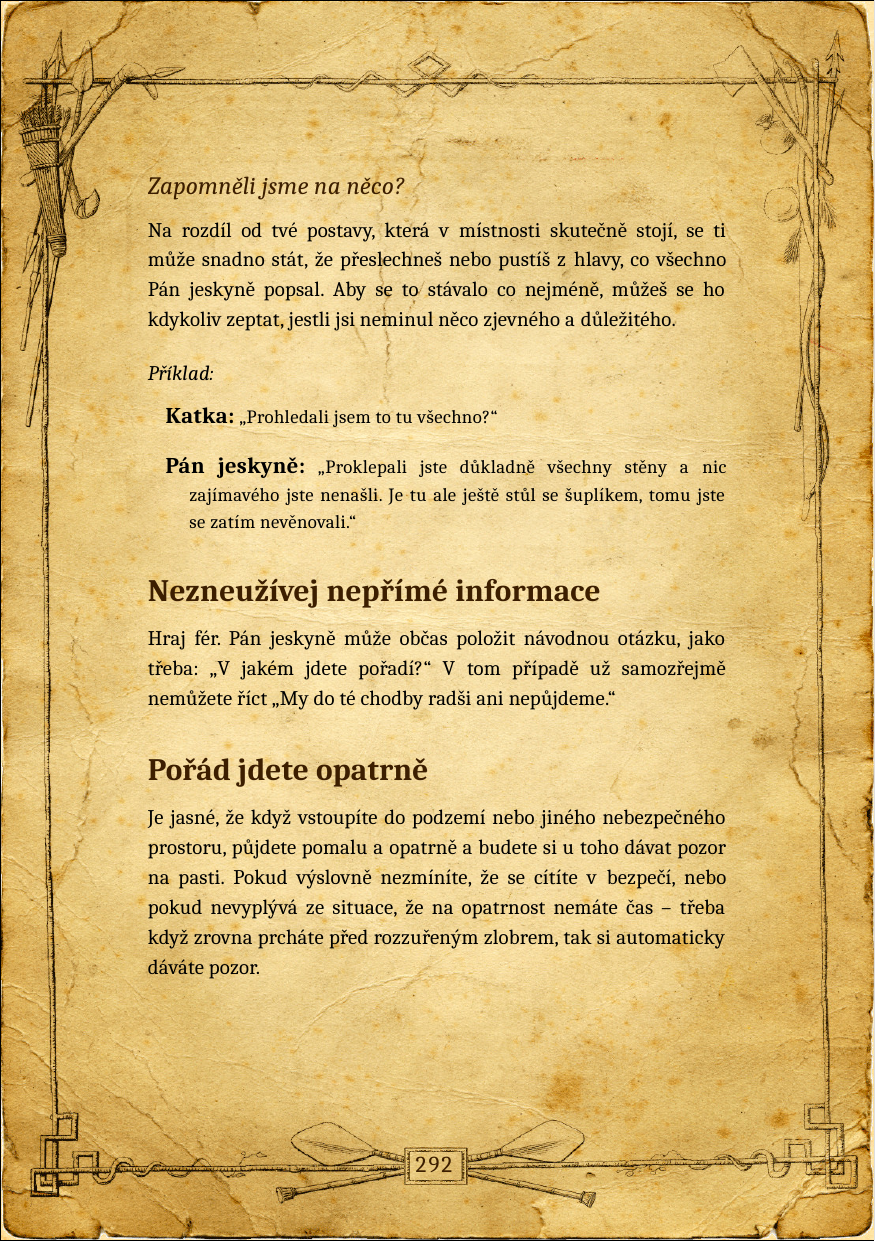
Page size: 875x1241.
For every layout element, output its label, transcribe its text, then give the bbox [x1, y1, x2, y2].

picture [1, 1, 874, 1240]
text Hraj fér. Pán jeskyně může občas položit návodnou otázku, jako třeba: „V⁠ jakém jdete pořadí?“ V⁠ tom případě už samozřejmě nemůžete říct „My do té chodby radši ani nepůjdeme.“ [148, 627, 726, 711]
subtitle Zapomněli jsme na něco? [148, 172, 726, 201]
text Pán jeskyně: „Proklepali jste důkladně všechny stěny a⁠ nic zajímavého jste nenašli. Je tu ale ještě stůl se šuplíkem, tomu jste se zatím nevěnovali.“ [165, 453, 726, 533]
text Katka: „Prohledali jsem to tu všechno?“ [165, 403, 726, 429]
subtitle Nezneužívej nepřímé informace [148, 573, 726, 609]
text Příklad: [148, 361, 726, 385]
text Je jasné, že když vstoupíte do podzemí nebo jiného nebezpečného prostoru, půjdete pomalu a⁠ opatrně a⁠ budete si u⁠ toho dávat pozor na pasti. Pokud výslovně nezmíníte, že se cítíte v⁠ bezpečí, nebo pokud nevyplývá ze situace, že na opatrnost nemáte čas – třeba když zrovna prcháte před rozzuřeným zlobrem, tak si automaticky dáváte pozor. [148, 806, 726, 979]
subtitle Pořád jdete opatrně [148, 752, 726, 788]
text Na rozdíl od tvé postavy, která v⁠ místnosti skutečně stojí, se ti může snadno stát, že přeslechneš nebo pustíš z⁠ hlavy, co všechno Pán jeskyně popsal. Aby se to stávalo co nejméně, můžeš se ho kdykoliv zeptat, jestli jsi neminul něco zjevného a⁠ důležitého. [148, 218, 726, 332]
